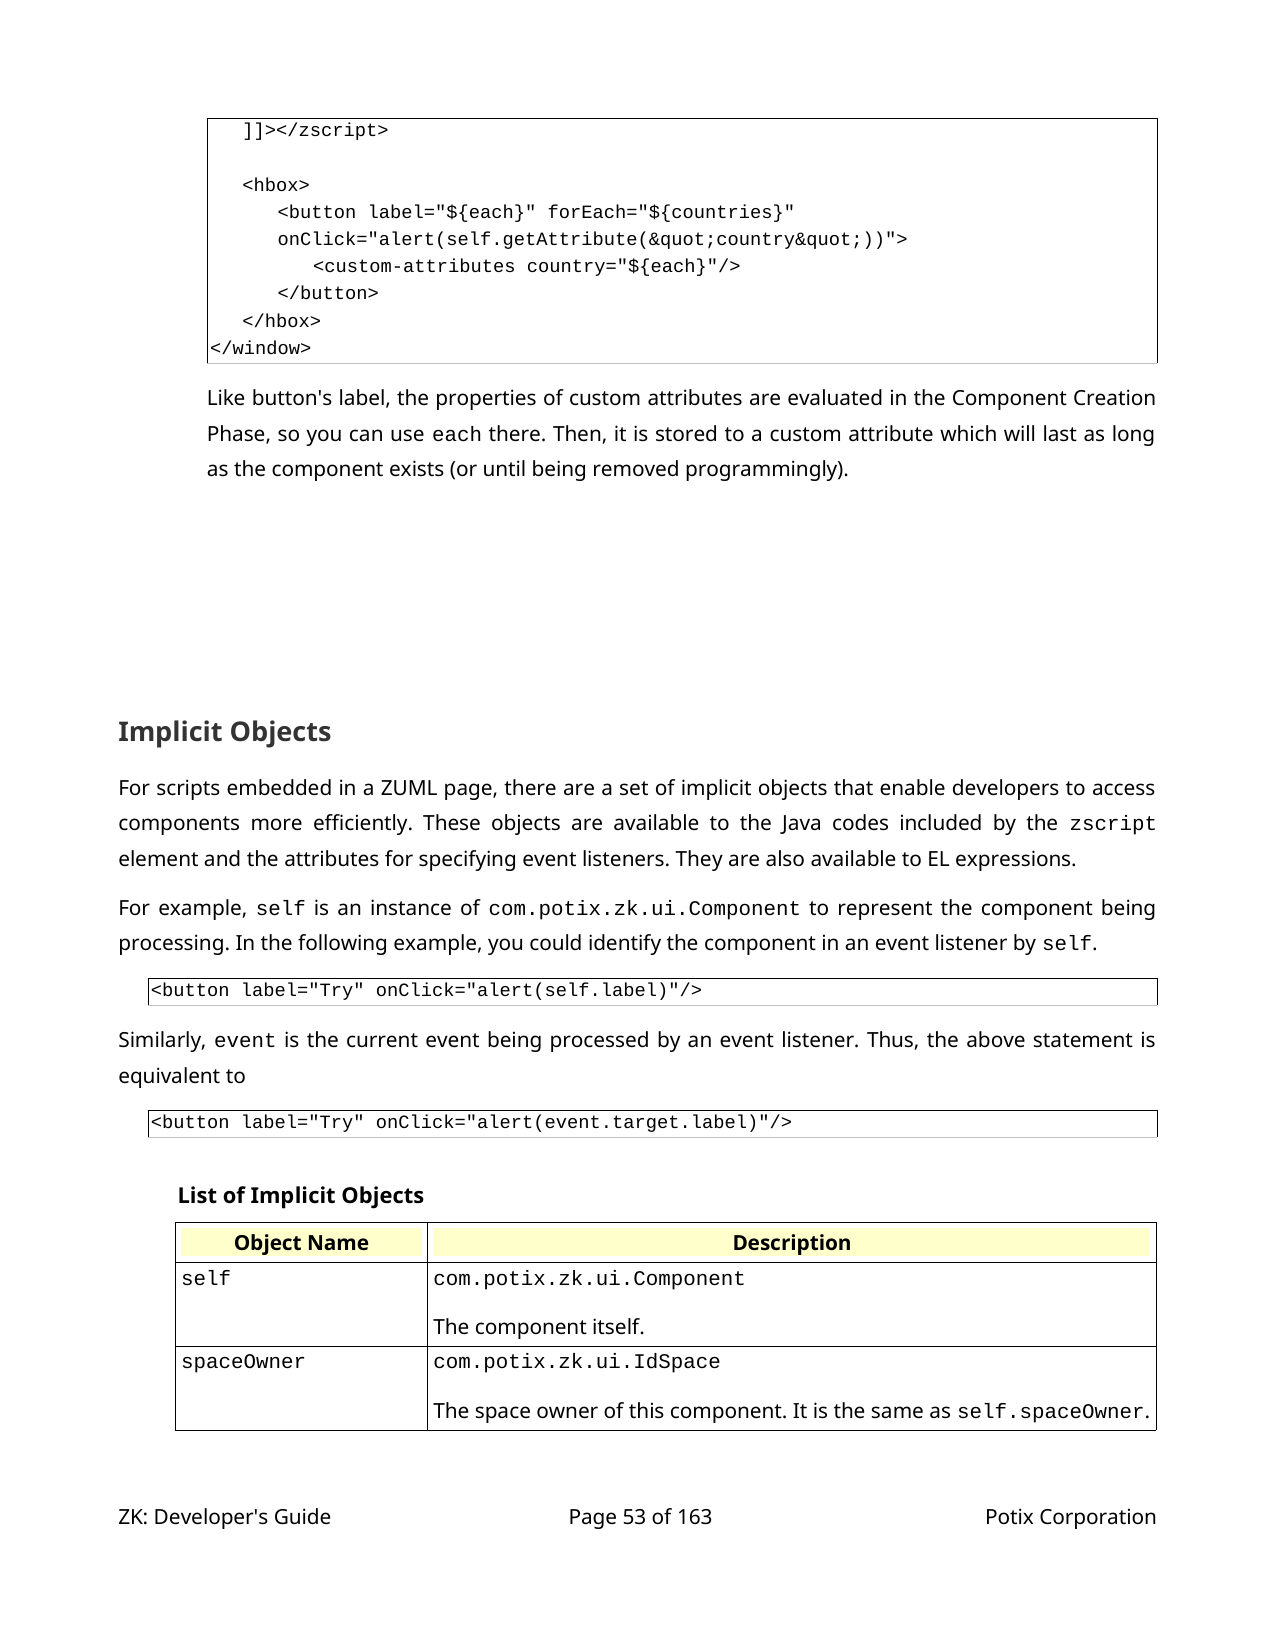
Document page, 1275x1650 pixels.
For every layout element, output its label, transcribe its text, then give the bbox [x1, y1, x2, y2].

text For scripts embedded in a ZUML page, there are a set of implicit objects that enable developers to access components more efficiently. These objects are available to the Java codes included by the zscript element and the attributes for specifying event listeners. They are also available to EL expressions. [118, 773, 1157, 872]
text onClick="alert(self.getAttribute(&quot;country&quot;))"> [208, 227, 1157, 251]
text </hbox> [208, 308, 1157, 333]
text <button label="Try" onClick="alert(event.target.label)"/> [149, 1111, 1157, 1137]
table_cell com.potix.zk.ui.Component The component itself. [428, 1263, 1156, 1346]
text <button label="${each}" forEach="${countries}" [208, 200, 1157, 224]
table_header Description [428, 1223, 1156, 1262]
text For example, self is an instance of com.potix.zk.ui.Component to represent the component being processing. In the following example, you could identify the component in an event listener by self. [118, 893, 1157, 957]
text <hbox> [208, 172, 1157, 197]
table_cell spaceOwner [176, 1347, 427, 1430]
text </button> [208, 281, 1157, 306]
table_cell com.potix.zk.ui.IdSpace The space owner of this component. It is the same as self.spaceOwner. [428, 1347, 1156, 1430]
table_header Object Name [176, 1223, 427, 1262]
text <button label="Try" onClick="alert(self.label)"/> [149, 979, 1157, 1005]
text ]]></zscript> [208, 119, 1157, 142]
subtitle Implicit Objects [118, 713, 1157, 749]
subtitle List of Implicit Objects [177, 1179, 1157, 1209]
text Similarly, event is the current event being processed by an event listener. Thus, the above statement is equivalent to [118, 1025, 1157, 1089]
text </window> [208, 336, 1157, 363]
text <custom-attributes country="${each}"/> [208, 254, 1157, 278]
table_cell self [176, 1263, 427, 1346]
text Like button's label, the properties of custom attributes are evaluated in the Component Creation Phase, so you can use each there. Then, it is stored to a custom attribute which will last as long as the component exists (or until being removed programmingly). [207, 383, 1157, 482]
